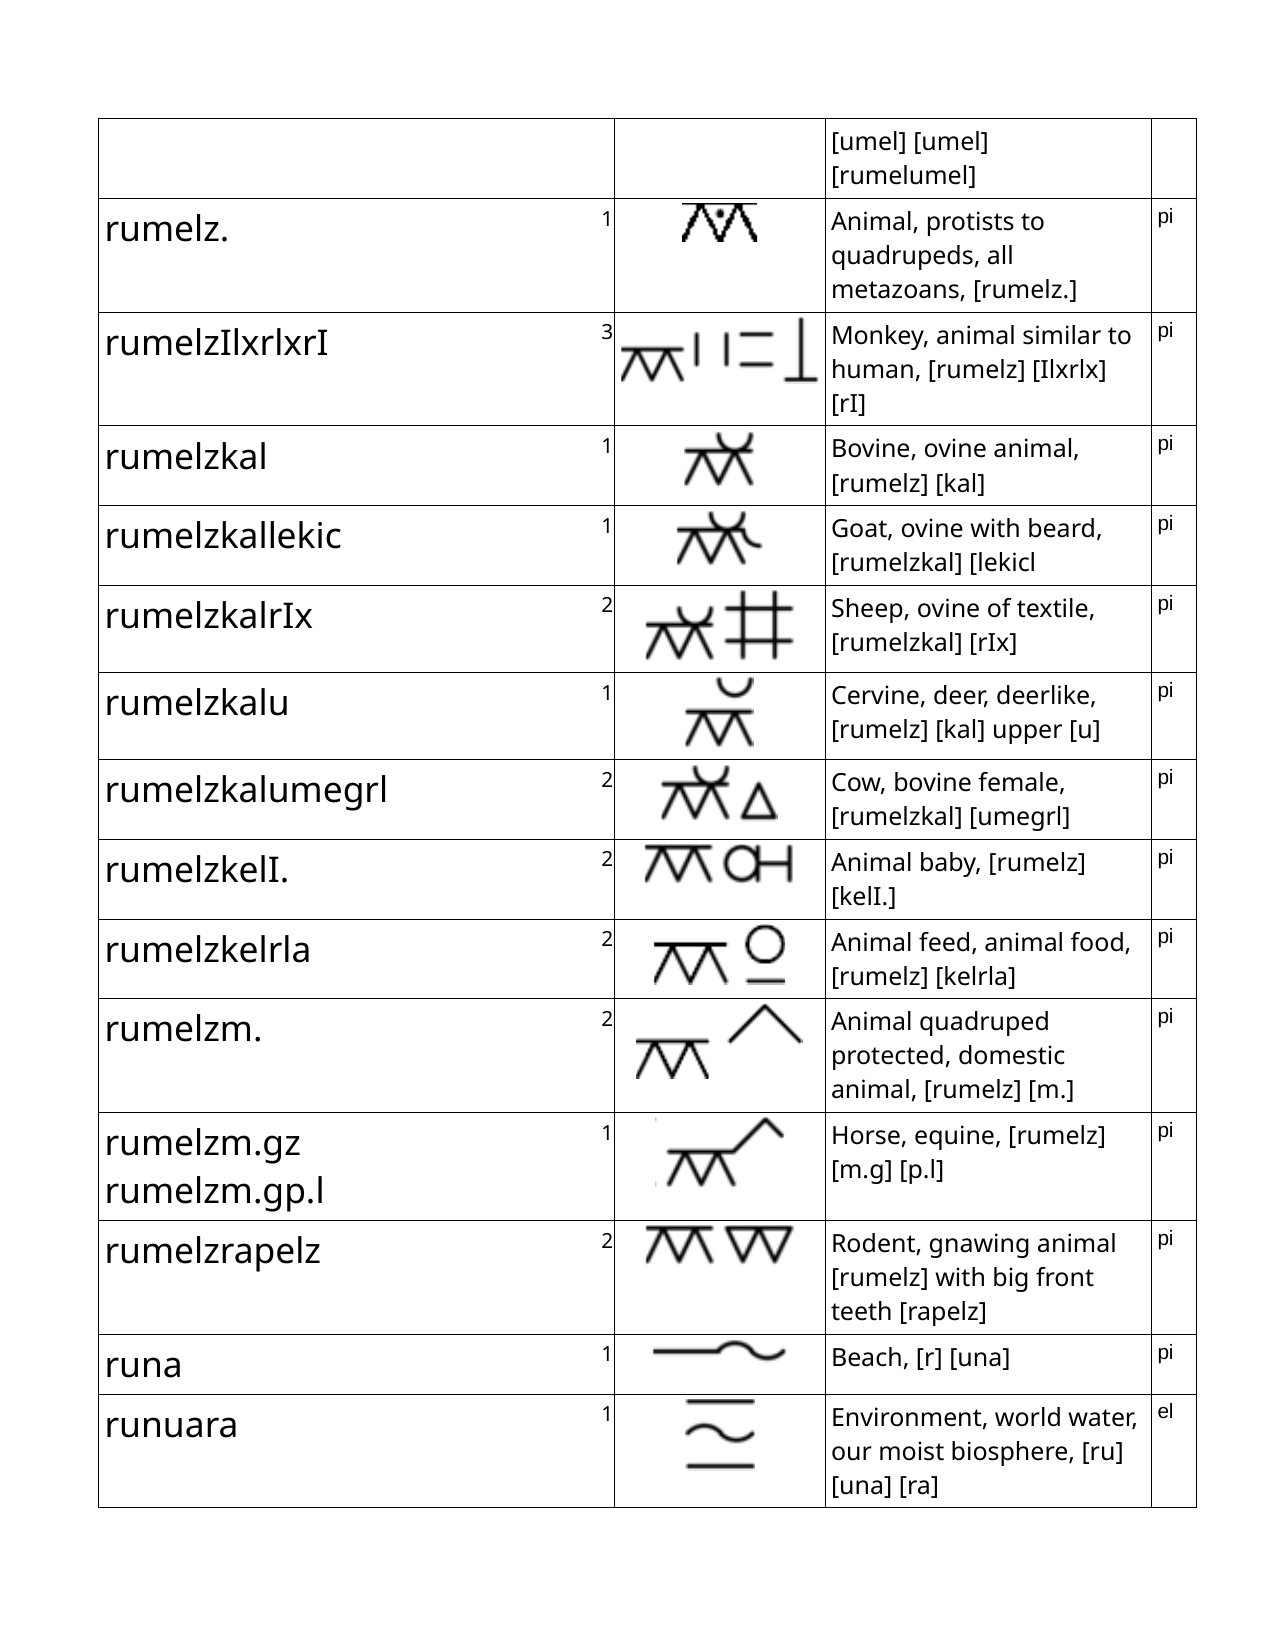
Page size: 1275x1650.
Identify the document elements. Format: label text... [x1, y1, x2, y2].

table_cell [615, 313, 825, 425]
table_cell 2 [595, 840, 614, 918]
picture [645, 590, 794, 662]
table_cell 1 [595, 506, 614, 585]
picture [645, 1225, 794, 1266]
picture [653, 924, 786, 985]
table_cell rumelzrapelz [99, 1221, 595, 1334]
table_cell pi [1152, 426, 1196, 505]
table_cell 2 [595, 920, 614, 998]
table_cell Environment, world water, our moist biosphere, [ru] [una] [ra] [826, 1395, 1151, 1507]
table_cell [99, 119, 595, 198]
table_cell rumelzkalrIx [99, 586, 595, 672]
table_cell pi [1152, 506, 1196, 585]
table_cell rumelzkelrla [99, 920, 595, 998]
table_cell Cow, bovine female, [rumelzkal] [umegrl] [826, 760, 1151, 839]
table_cell pi [1152, 673, 1196, 759]
table_cell Horse, equine, [rumelz] [m.g] [p.l] [826, 1113, 1151, 1220]
picture [685, 677, 754, 749]
table_cell Sheep, ovine of textile, [rumelzkal] [rIx] [826, 586, 1151, 672]
table_cell Animal, protists to quadrupeds, all metazoans, [rumelz.] [826, 199, 1151, 312]
table_cell Animal baby, [rumelz] [kelI.] [826, 840, 1151, 918]
table_cell [615, 1221, 825, 1334]
picture [684, 431, 755, 488]
table_cell Monkey, animal similar to human, [rumelz] [Ilxrlx] [rI] [826, 313, 1151, 425]
table_cell Goat, ovine with beard, [rumelzkal] [lekicl [826, 506, 1151, 585]
table_cell 2 [595, 1221, 614, 1334]
table_cell [615, 426, 825, 505]
table_cell rumelzkal [99, 426, 595, 505]
table_cell 1 [595, 1395, 614, 1507]
picture [682, 203, 758, 242]
table_cell [615, 586, 825, 672]
table_cell 3 [595, 313, 614, 425]
table_cell 2 [595, 760, 614, 839]
table_cell rumelzm.gz rumelzm.gp.l [99, 1113, 595, 1220]
table_cell [615, 920, 825, 998]
table_cell pi [1152, 999, 1196, 1112]
table_cell 1 [595, 1113, 614, 1220]
table_cell [615, 199, 825, 312]
table_cell [1152, 119, 1196, 198]
table_cell rumelzm. [99, 999, 595, 1112]
table_cell [615, 840, 825, 918]
table_cell pi [1152, 199, 1196, 312]
table_cell rumelzkalumegrl [99, 760, 595, 839]
table_cell [umel] [umel] [rumelumel] [826, 119, 1151, 198]
table_cell Cervine, deer, deerlike, [rumelz] [kal] upper [u] [826, 673, 1151, 759]
table_cell pi [1152, 313, 1196, 425]
picture [684, 1399, 755, 1471]
table_cell runa [99, 1335, 595, 1393]
table_cell pi [1152, 1335, 1196, 1393]
table_cell [615, 760, 825, 839]
table_cell rumelzkelI. [99, 840, 595, 918]
table_cell 2 [595, 586, 614, 672]
table_cell 1 [595, 199, 614, 312]
table_cell rumelzkalu [99, 673, 595, 759]
table_cell pi [1152, 1221, 1196, 1334]
table_cell 1 [595, 426, 614, 505]
table_cell pi [1152, 586, 1196, 672]
table_cell pi [1152, 840, 1196, 918]
table_cell Bovine, ovine animal, [rumelz] [kal] [826, 426, 1151, 505]
table_cell Rodent, gnawing animal [rumelz] with big front teeth [rapelz] [826, 1221, 1151, 1334]
picture [652, 1339, 787, 1363]
table_cell [595, 119, 614, 198]
table_cell rumelzkallekic [99, 506, 595, 585]
table_cell 2 [595, 999, 614, 1112]
picture [676, 510, 763, 567]
picture [661, 765, 778, 822]
table_cell [615, 506, 825, 585]
picture [636, 1003, 803, 1079]
table_cell pi [1152, 920, 1196, 998]
table_cell [615, 1395, 825, 1507]
table_cell Animal quadruped protected, domestic animal, [rumelz] [m.] [826, 999, 1151, 1112]
table_cell el [1152, 1395, 1196, 1507]
table_cell rumelzIlxrlxrI [99, 313, 595, 425]
table_cell [615, 1113, 825, 1220]
table_cell 1 [595, 1335, 614, 1393]
table_cell runuara [99, 1395, 595, 1507]
picture [644, 844, 795, 885]
table_cell Beach, [r] [una] [826, 1335, 1151, 1393]
table_cell [615, 999, 825, 1112]
table_cell [615, 119, 825, 198]
table_cell [615, 1335, 825, 1393]
table_cell [615, 673, 825, 759]
picture [621, 317, 819, 384]
table_cell pi [1152, 760, 1196, 839]
table_cell Animal feed, animal food, [rumelz] [kelrla] [826, 920, 1151, 998]
picture [655, 1117, 785, 1189]
table_cell pi [1152, 1113, 1196, 1220]
table_cell 1 [595, 673, 614, 759]
table_cell rumelz. [99, 199, 595, 312]
